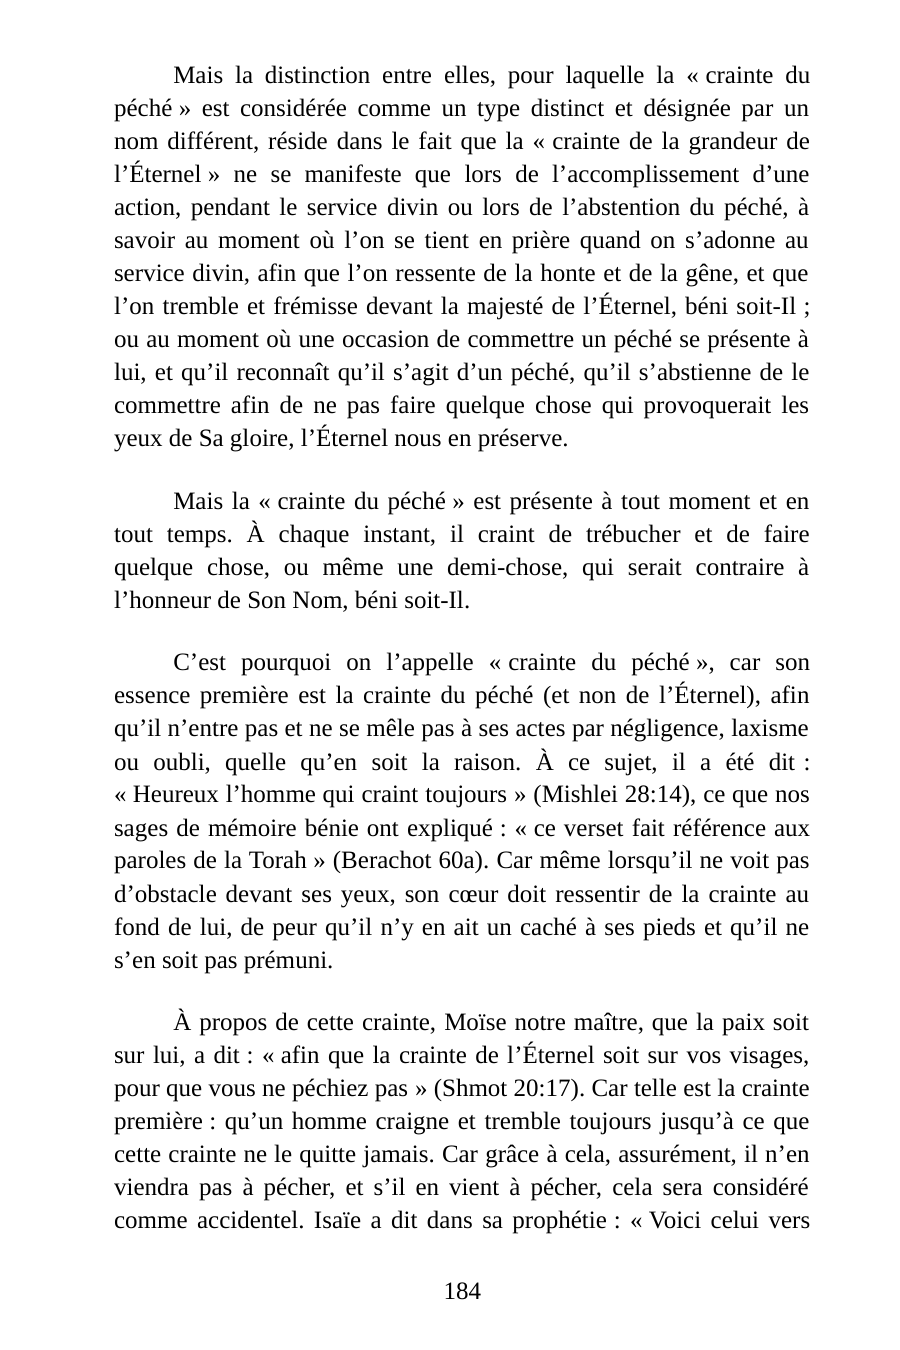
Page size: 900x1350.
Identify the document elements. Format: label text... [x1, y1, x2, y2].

text Mais la distinction entre elles, pour laquelle la « crainte du péché » est considérée comme un type distinct et désignée par un nom différent, réside dans le fait que la « crainte de la grandeur de l’Éternel » ne se manifeste que lors de l’accomplissement d’une action, pendant le service divin ou lors de l’abstention du péché, à savoir au moment où l’on se tient en prière quand on s’adonne au service divin, afin que l’on ressente de la honte et de la gêne, et que l’on tremble et frémisse devant la majesté de l’Éternel, béni soit-Il ; ou au moment où une occasion de commettre un péché se présente à lui, et qu’il reconnaît qu’il s’agit d’un péché, qu’il s’abstienne de le commettre afin de ne pas faire quelque chose qui provoquerait les yeux de Sa gloire, l’Éternel nous en préserve. [114, 60, 810, 452]
text À propos de cette crainte, Moïse notre maître, que la paix soit sur lui, a dit : « afin que la crainte de l’Éternel soit sur vos visages, pour que vous ne péchiez pas » (Shmot 20:17). Car telle est la crainte première : qu’un homme craigne et tremble toujours jusqu’à ce que cette crainte ne le quitte jamais. Car grâce à cela, assurément, il n’en viendra pas à pécher, et s’il en vient à pécher, cela sera considéré comme accidentel. Isaïe a dit dans sa prophétie : « Voici celui vers [114, 1007, 810, 1234]
text C’est pourquoi on l’appelle « crainte du péché », car son essence première est la crainte du péché (et non de l’Éternel), afin qu’il n’entre pas et ne se mêle pas à ses actes par négligence, laxisme ou oubli, quelle qu’en soit la raison. À ce sujet, il a été dit : « Heureux l’homme qui craint toujours » (Mishlei 28:14), ce que nos sages de mémoire bénie ont expliqué : « ce verset fait référence aux paroles de la Torah » (Berachot 60a). Car même lorsqu’il ne voit pas d’obstacle devant ses yeux, son cœur doit ressentir de la crainte au fond de lui, de peur qu’il n’y en ait un caché à ses pieds et qu’il ne s’en soit pas prémuni. [114, 647, 810, 973]
text Mais la « crainte du péché » est présente à tout moment et en tout temps. À chaque instant, il craint de trébucher et de faire quelque chose, ou même une demi-chose, qui serait contraire à l’honneur de Son Nom, béni soit-Il. [114, 486, 810, 614]
